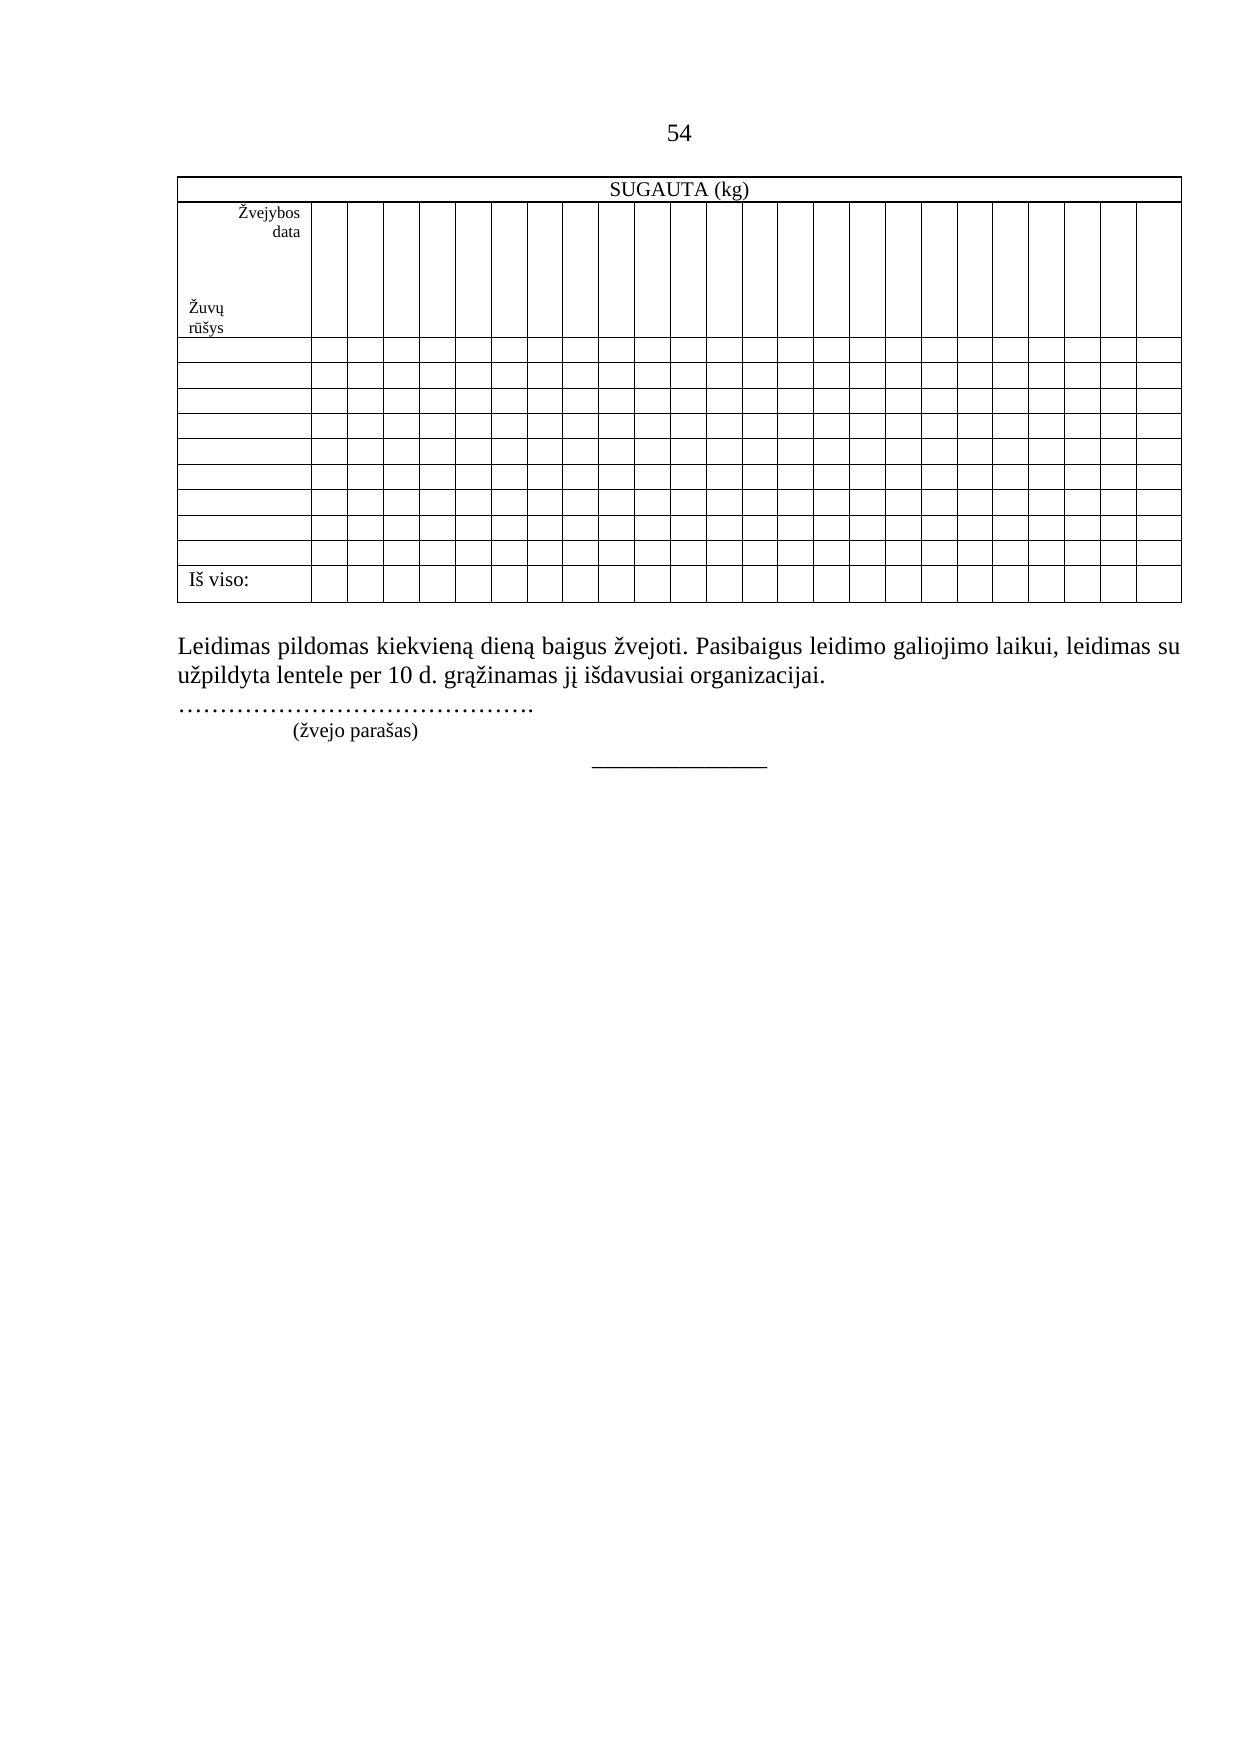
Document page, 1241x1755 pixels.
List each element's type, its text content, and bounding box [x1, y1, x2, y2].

table_cell [778, 414, 813, 438]
table_cell [1065, 203, 1100, 337]
table_cell [1029, 414, 1064, 438]
table_cell [1029, 203, 1064, 337]
table_cell [743, 490, 777, 514]
table_cell [178, 338, 311, 362]
table_cell [563, 490, 598, 514]
table_cell [671, 389, 706, 413]
table_cell [778, 566, 813, 602]
table_cell [671, 541, 706, 565]
table_cell [922, 566, 957, 602]
table_cell Žvejybos data Žuvų rūšys [178, 203, 311, 337]
table_cell [599, 414, 634, 438]
table_cell [528, 465, 562, 489]
table_cell [635, 516, 670, 540]
table_cell [1101, 389, 1136, 413]
table_cell [671, 338, 706, 362]
table_cell [958, 490, 992, 514]
table_cell [635, 389, 670, 413]
table_cell [599, 541, 634, 565]
table_header Sugauta (kg) [178, 178, 1181, 201]
table_cell [671, 363, 706, 387]
table_cell [1101, 566, 1136, 602]
table_cell [420, 465, 455, 489]
table_cell [993, 541, 1028, 565]
table_cell [348, 439, 383, 464]
table_cell [850, 465, 885, 489]
table_cell [420, 414, 455, 438]
table_cell [492, 490, 527, 514]
table_cell [1101, 465, 1136, 489]
table_cell [528, 439, 562, 464]
table_cell [563, 363, 598, 387]
table_cell [420, 566, 455, 602]
table_cell [492, 338, 527, 362]
table_cell [1029, 465, 1064, 489]
table_cell [1029, 389, 1064, 413]
table_cell [178, 490, 311, 514]
table_cell [635, 338, 670, 362]
table_cell [1065, 338, 1100, 362]
table_cell [1137, 338, 1181, 362]
table_cell [1137, 363, 1181, 387]
table_cell [420, 541, 455, 565]
table_cell [348, 541, 383, 565]
table_cell [707, 490, 742, 514]
table_cell [958, 541, 992, 565]
table_cell [958, 414, 992, 438]
table_cell [492, 541, 527, 565]
table_cell [599, 203, 634, 337]
table_cell [492, 363, 527, 387]
table_cell [348, 516, 383, 540]
table_cell [348, 363, 383, 387]
table_cell [178, 389, 311, 413]
table_cell [850, 389, 885, 413]
table_cell [178, 516, 311, 540]
table_cell [958, 363, 992, 387]
table_cell [886, 566, 921, 602]
table_cell [993, 566, 1028, 602]
table_cell [178, 363, 311, 387]
table_cell [671, 566, 706, 602]
table_cell [1029, 338, 1064, 362]
table_cell [1029, 363, 1064, 387]
table_cell [384, 490, 419, 514]
table_cell [707, 338, 742, 362]
table_cell [993, 363, 1028, 387]
table_cell [743, 363, 777, 387]
table_cell [420, 516, 455, 540]
table_cell [958, 203, 992, 337]
table_cell [599, 516, 634, 540]
table_cell [492, 414, 527, 438]
table_cell [922, 465, 957, 489]
table_cell [312, 490, 347, 514]
table_cell [384, 439, 419, 464]
table_cell [1137, 541, 1181, 565]
table_cell [1029, 439, 1064, 464]
table_cell [528, 566, 562, 602]
table_cell [635, 566, 670, 602]
table_cell [1137, 414, 1181, 438]
table_cell [1029, 516, 1064, 540]
table_cell [1137, 389, 1181, 413]
table_cell [850, 414, 885, 438]
table_cell [384, 566, 419, 602]
table_cell [1065, 566, 1100, 602]
table_cell [1137, 566, 1181, 602]
table_cell [922, 439, 957, 464]
text ……………………………………. [177, 689, 1181, 718]
table_cell [814, 389, 849, 413]
table_cell [563, 541, 598, 565]
table_cell [778, 203, 813, 337]
table_cell [1065, 363, 1100, 387]
table_cell [743, 389, 777, 413]
table_cell [993, 414, 1028, 438]
table_cell [922, 338, 957, 362]
table_cell [456, 566, 491, 602]
table_cell [312, 414, 347, 438]
table_cell [886, 389, 921, 413]
table_cell [492, 439, 527, 464]
table_cell [528, 389, 562, 413]
table_cell [420, 490, 455, 514]
table_cell [528, 541, 562, 565]
table_cell [563, 338, 598, 362]
table_cell [563, 566, 598, 602]
table_cell [778, 541, 813, 565]
table_cell [563, 203, 598, 337]
table_cell [958, 566, 992, 602]
table_cell [814, 516, 849, 540]
table_cell [814, 414, 849, 438]
table_cell [492, 516, 527, 540]
text (žvejo parašas) [177, 718, 1181, 742]
table_cell [922, 541, 957, 565]
table_cell [707, 363, 742, 387]
table_cell [384, 203, 419, 337]
table_cell [993, 338, 1028, 362]
table_cell [958, 465, 992, 489]
table_cell [922, 490, 957, 514]
table_cell [312, 465, 347, 489]
table_cell [707, 465, 742, 489]
table_cell [528, 363, 562, 387]
table_cell [1065, 439, 1100, 464]
table_cell [528, 203, 562, 337]
table_cell [814, 439, 849, 464]
table_cell [1101, 516, 1136, 540]
table_cell [1065, 414, 1100, 438]
table_cell [312, 566, 347, 602]
table_cell [1101, 490, 1136, 514]
table_cell [814, 363, 849, 387]
table_cell [993, 490, 1028, 514]
table_cell [743, 566, 777, 602]
table_cell [778, 389, 813, 413]
table_cell [348, 338, 383, 362]
table_cell [958, 439, 992, 464]
table_cell [814, 338, 849, 362]
table_cell [707, 203, 742, 337]
table_cell [743, 414, 777, 438]
table_cell [312, 338, 347, 362]
table_cell [456, 490, 491, 514]
table_cell [348, 490, 383, 514]
table_cell [1137, 439, 1181, 464]
table_cell [178, 541, 311, 565]
table_cell [312, 203, 347, 337]
table_cell [743, 465, 777, 489]
table_cell [886, 338, 921, 362]
table_cell [671, 465, 706, 489]
table_cell [958, 516, 992, 540]
table_cell [348, 414, 383, 438]
table_cell [886, 414, 921, 438]
table_cell [599, 338, 634, 362]
table_cell [599, 439, 634, 464]
table_cell [778, 338, 813, 362]
table_cell [922, 363, 957, 387]
table_cell [707, 566, 742, 602]
table_cell [707, 516, 742, 540]
table_cell [456, 389, 491, 413]
table_cell [312, 363, 347, 387]
table_cell [420, 338, 455, 362]
table_cell [886, 516, 921, 540]
table_cell [635, 203, 670, 337]
table_cell [599, 363, 634, 387]
table_cell [1101, 439, 1136, 464]
table_cell [1137, 465, 1181, 489]
table_cell [492, 566, 527, 602]
text ______________ [177, 742, 1181, 770]
table_cell [850, 490, 885, 514]
table_cell [1065, 490, 1100, 514]
table_cell [348, 465, 383, 489]
table_cell [178, 414, 311, 438]
table_cell [743, 541, 777, 565]
table_cell [886, 203, 921, 337]
table_cell [1101, 203, 1136, 337]
table_cell [778, 516, 813, 540]
table_cell [635, 439, 670, 464]
table_cell [420, 439, 455, 464]
table_cell [671, 414, 706, 438]
table_cell [814, 203, 849, 337]
table_cell [922, 516, 957, 540]
table_cell [456, 363, 491, 387]
table_cell [850, 439, 885, 464]
table_cell [958, 338, 992, 362]
table_cell [814, 465, 849, 489]
table_cell [563, 465, 598, 489]
table_cell [1137, 203, 1181, 337]
table_cell [1101, 363, 1136, 387]
table_cell [384, 389, 419, 413]
table_cell [563, 414, 598, 438]
table_cell [886, 490, 921, 514]
table_cell [456, 203, 491, 337]
table_cell [1065, 389, 1100, 413]
table_cell [778, 363, 813, 387]
table_cell [492, 203, 527, 337]
table_cell [492, 389, 527, 413]
table_cell [1137, 490, 1181, 514]
table_cell [456, 516, 491, 540]
table_cell [958, 389, 992, 413]
table_cell [707, 541, 742, 565]
table_cell [1029, 566, 1064, 602]
table_cell [312, 541, 347, 565]
table_cell [671, 490, 706, 514]
table_cell [599, 389, 634, 413]
table_cell [886, 465, 921, 489]
table_cell [743, 439, 777, 464]
table_cell [850, 516, 885, 540]
table_cell [1065, 465, 1100, 489]
table_cell [1065, 541, 1100, 565]
table_cell [599, 465, 634, 489]
table_cell [993, 465, 1028, 489]
table_cell [993, 516, 1028, 540]
table_cell [778, 465, 813, 489]
table_cell [886, 541, 921, 565]
table_cell [456, 414, 491, 438]
table_cell [993, 439, 1028, 464]
table_cell [456, 465, 491, 489]
table_cell [599, 490, 634, 514]
text Leidimas pildomas kiekvieną dieną baigus žvejoti. Pasibaigus leidimo galiojimo laikui, leidimas su užpildyta lentele per 10 d. grąžinamas jį išdavusiai organizacijai. [177, 631, 1181, 689]
table_cell [707, 414, 742, 438]
table_cell [993, 389, 1028, 413]
table_cell [528, 516, 562, 540]
table_cell [348, 203, 383, 337]
table_cell [420, 389, 455, 413]
table_cell [743, 203, 777, 337]
table_cell [1137, 516, 1181, 540]
table_cell [671, 516, 706, 540]
table_cell [993, 203, 1028, 337]
table_cell [312, 439, 347, 464]
table_cell [178, 465, 311, 489]
table_cell [707, 439, 742, 464]
table_cell [563, 516, 598, 540]
table_cell [1101, 338, 1136, 362]
table_cell [1029, 541, 1064, 565]
table_cell [1101, 541, 1136, 565]
table_cell [635, 490, 670, 514]
table_cell [922, 203, 957, 337]
table_cell [492, 465, 527, 489]
table_cell [850, 541, 885, 565]
table_cell [1101, 414, 1136, 438]
table_cell [384, 516, 419, 540]
table_cell [563, 389, 598, 413]
table_cell [528, 490, 562, 514]
table_cell [384, 414, 419, 438]
table_cell [635, 465, 670, 489]
table_cell [814, 541, 849, 565]
table_cell [384, 363, 419, 387]
table_cell [528, 414, 562, 438]
table_cell [312, 516, 347, 540]
table_cell [671, 203, 706, 337]
table_cell [850, 338, 885, 362]
table_cell [348, 566, 383, 602]
table_cell [456, 541, 491, 565]
table_cell [456, 439, 491, 464]
table_cell [778, 490, 813, 514]
table_cell [1029, 490, 1064, 514]
table_cell [599, 566, 634, 602]
table_cell [922, 389, 957, 413]
table_cell [850, 363, 885, 387]
table_cell [635, 363, 670, 387]
table_cell Iš viso: [178, 566, 311, 602]
table_cell [528, 338, 562, 362]
table_cell [743, 338, 777, 362]
table_cell [420, 363, 455, 387]
table_cell [384, 465, 419, 489]
table_cell [778, 439, 813, 464]
table_cell [456, 338, 491, 362]
table_cell [814, 490, 849, 514]
table_cell [563, 439, 598, 464]
table_cell [814, 566, 849, 602]
table_cell [743, 516, 777, 540]
table_cell [178, 439, 311, 464]
table_cell [707, 389, 742, 413]
table_cell [671, 439, 706, 464]
table_cell [384, 541, 419, 565]
table_cell [384, 338, 419, 362]
table_cell [635, 541, 670, 565]
table_cell [886, 363, 921, 387]
table_cell [1065, 516, 1100, 540]
table_cell [850, 203, 885, 337]
table_cell [850, 566, 885, 602]
table_cell [922, 414, 957, 438]
table_cell [635, 414, 670, 438]
table_cell [420, 203, 455, 337]
table_cell [348, 389, 383, 413]
table_cell [886, 439, 921, 464]
table_cell [312, 389, 347, 413]
